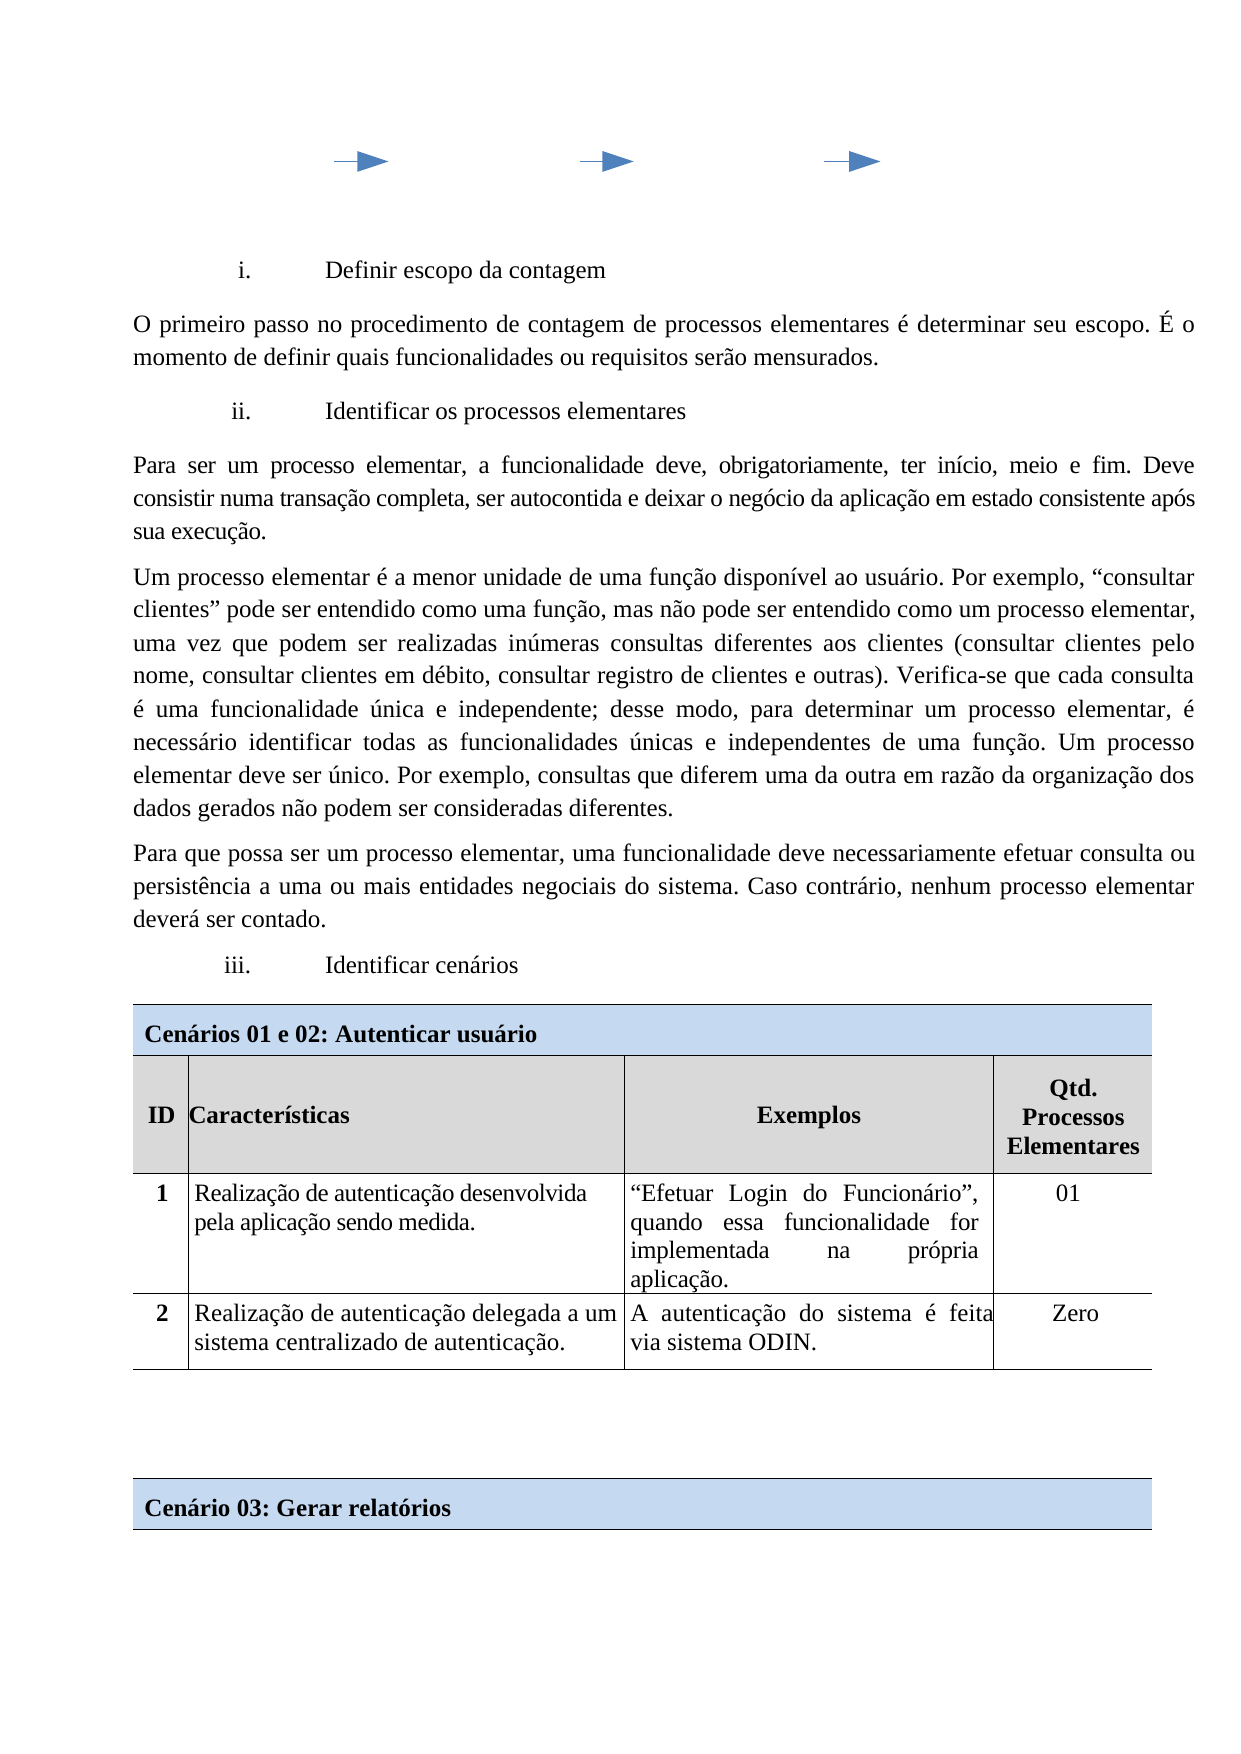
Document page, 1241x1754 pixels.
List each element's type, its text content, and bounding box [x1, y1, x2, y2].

table_cell Exemplos [625, 1056, 993, 1173]
table_cell Zero [994, 1294, 1152, 1369]
text O primeiro passo no procedimento de contagem de processos elementares é determinar seu escopo. É o momento de definir quais funcionalidades ou requisitos serão mensurados. [133, 309, 1196, 371]
list Definir escopo da contagem [251, 255, 1196, 284]
table_header Cenário 03: Gerar relatórios [133, 1479, 1152, 1529]
table_cell 2 [133, 1294, 188, 1369]
text Para ser um processo elementar, a funcionalidade deve, obrigatoriamente, ter início, meio e fim. Deve consistir numa transação completa, ser autocontida e deixar o negócio da aplicação em estado consistente após sua execução. [133, 450, 1196, 545]
text Um processo elementar é a menor unidade de uma função disponível ao usuário. Por exemplo, “consultar clientes” pode ser entendido como uma função, mas não pode ser entendido como um processo elementar, uma vez que podem ser realizadas inúmeras consultas diferentes aos clientes (consultar clientes pelo nome, consultar clientes em débito, consultar registro de clientes e outras). Verifica-se que cada consulta é uma funcionalidade única e independente; desse modo, para determinar um processo elementar, é necessário identificar todas as funcionalidades únicas e independentes de uma função. Um processo elementar deve ser único. Por exemplo, consultas que diferem uma da outra em razão da organização dos dados gerados não podem ser consideradas diferentes. [133, 562, 1196, 821]
text Para que possa ser um processo elementar, uma funcionalidade deve necessariamente efetuar consulta ou persistência a uma ou mais entidades negociais do sistema. Caso contrário, nenhum processo elementar deverá ser contado. [133, 838, 1196, 933]
table_cell 1 [133, 1174, 188, 1293]
table_cell A autenticação do sistema é feita via sistema ODIN. [625, 1294, 993, 1369]
table_cell Qtd. Processos Elementares [994, 1056, 1152, 1173]
table_cell ID [133, 1056, 188, 1173]
list Identificar os processos elementares [251, 396, 1196, 425]
table_header Cenários 01 e 02: Autenticar usuário [133, 1005, 1152, 1055]
list Identificar cenários [251, 950, 1196, 978]
table_cell 01 [994, 1174, 1152, 1293]
table_cell Realização de autenticação delegada a um sistema centralizado de autenticação. [189, 1294, 624, 1369]
table_cell Características [189, 1056, 624, 1173]
table_cell Realização de autenticação desenvolvida pela aplicação sendo medida. [189, 1174, 624, 1293]
table_cell “Efetuar Login do Funcionário”, quando essa funcionalidade for implementada na própria aplicação. [625, 1174, 993, 1293]
